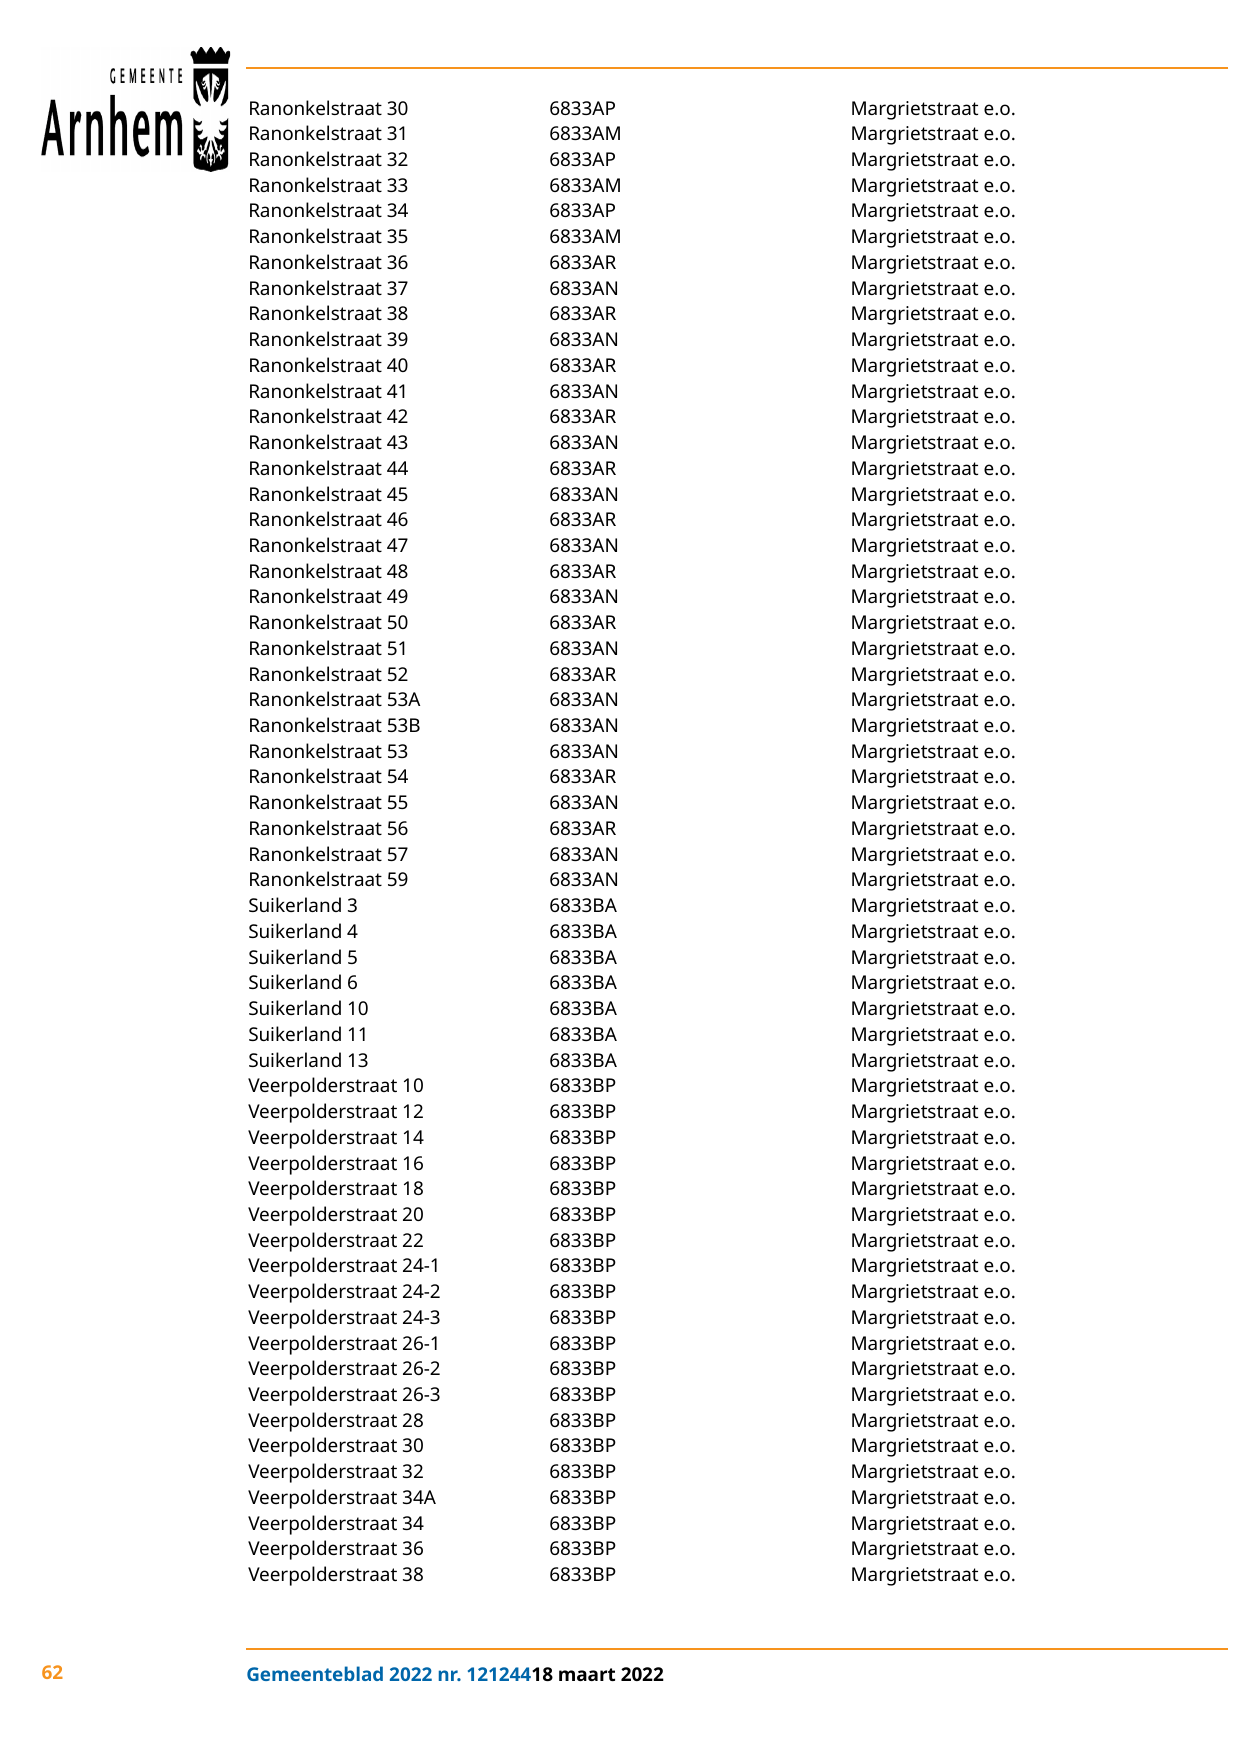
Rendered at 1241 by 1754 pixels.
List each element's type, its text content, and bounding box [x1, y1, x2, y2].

table_cell Veerpolderstraat 36 [248, 1536, 549, 1561]
table_cell 6833AR [549, 506, 850, 532]
table_cell Margrietstraat e.o. [850, 893, 1152, 918]
table_cell Ranonkelstraat 56 [248, 815, 549, 841]
table_cell Margrietstraat e.o. [850, 944, 1152, 969]
table_cell 6833BP [549, 1124, 850, 1150]
table_cell Margrietstraat e.o. [850, 1253, 1152, 1278]
table_cell Margrietstraat e.o. [850, 790, 1152, 815]
table_cell Ranonkelstraat 55 [248, 790, 549, 815]
table_cell Margrietstraat e.o. [850, 1356, 1152, 1381]
table_cell Suikerland 10 [248, 995, 549, 1021]
table_cell Margrietstraat e.o. [850, 815, 1152, 841]
table_cell 6833BP [549, 1484, 850, 1510]
table_cell 6833AN [549, 687, 850, 712]
table_cell 6833AM [549, 121, 850, 146]
table_cell 6833AR [549, 764, 850, 789]
table_cell Veerpolderstraat 32 [248, 1459, 549, 1484]
table_cell Margrietstraat e.o. [850, 404, 1152, 429]
table_cell Ranonkelstraat 37 [248, 275, 549, 301]
table_cell Margrietstraat e.o. [850, 841, 1152, 867]
table_cell 6833BA [549, 893, 850, 918]
table_cell 6833BA [549, 995, 850, 1021]
table_cell Margrietstraat e.o. [850, 224, 1152, 249]
table_cell 6833BP [549, 1510, 850, 1536]
table_cell 6833AN [549, 481, 850, 506]
table_cell Margrietstraat e.o. [850, 146, 1152, 172]
table_cell 6833BP [549, 1459, 850, 1484]
table_cell 6833AR [549, 249, 850, 275]
table_cell Ranonkelstraat 49 [248, 584, 549, 609]
table_cell Veerpolderstraat 34 [248, 1510, 549, 1536]
table_cell 6833BA [549, 944, 850, 969]
table_cell Ranonkelstraat 48 [248, 558, 549, 584]
table_cell Margrietstraat e.o. [850, 1124, 1152, 1150]
table_cell Margrietstraat e.o. [850, 1047, 1152, 1072]
table_cell 6833AN [549, 378, 850, 403]
table_cell Ranonkelstraat 46 [248, 506, 549, 532]
table_cell Ranonkelstraat 45 [248, 481, 549, 506]
table_cell 6833AR [549, 301, 850, 326]
table_cell 6833AP [549, 95, 850, 121]
table_cell Suikerland 6 [248, 970, 549, 995]
table_cell Margrietstraat e.o. [850, 918, 1152, 944]
table_cell Veerpolderstraat 24-2 [248, 1278, 549, 1304]
table_cell 6833AR [549, 661, 850, 687]
table_cell Margrietstraat e.o. [850, 532, 1152, 558]
table_cell 6833AN [549, 738, 850, 764]
table_cell 6833BP [549, 1253, 850, 1278]
table_cell Margrietstraat e.o. [850, 1510, 1152, 1536]
table_cell Veerpolderstraat 22 [248, 1227, 549, 1253]
table_cell Ranonkelstraat 32 [248, 146, 549, 172]
table_cell Margrietstraat e.o. [850, 1561, 1152, 1587]
table_cell Veerpolderstraat 30 [248, 1433, 549, 1458]
table_cell Veerpolderstraat 20 [248, 1201, 549, 1227]
table_cell Ranonkelstraat 53B [248, 712, 549, 738]
table_cell 6833AR [549, 352, 850, 378]
table_cell 6833AN [549, 532, 850, 558]
table_cell Margrietstraat e.o. [850, 1536, 1152, 1561]
table_cell Margrietstraat e.o. [850, 867, 1152, 892]
table_cell 6833BA [549, 970, 850, 995]
table_cell Ranonkelstraat 51 [248, 635, 549, 661]
table_cell Veerpolderstraat 34A [248, 1484, 549, 1510]
table_cell Ranonkelstraat 38 [248, 301, 549, 326]
table_cell Margrietstraat e.o. [850, 1407, 1152, 1433]
table_cell 6833BA [549, 1021, 850, 1047]
table_cell 6833BA [549, 918, 850, 944]
table_cell 6833AN [549, 867, 850, 892]
table_cell Ranonkelstraat 39 [248, 326, 549, 352]
table_cell Margrietstraat e.o. [850, 1150, 1152, 1175]
table_cell 6833BP [549, 1098, 850, 1124]
table_cell Veerpolderstraat 26-3 [248, 1381, 549, 1407]
table_cell Margrietstraat e.o. [850, 1278, 1152, 1304]
table_cell Suikerland 5 [248, 944, 549, 969]
table_cell 6833AN [549, 326, 850, 352]
table_cell Ranonkelstraat 31 [248, 121, 549, 146]
table_cell Ranonkelstraat 42 [248, 404, 549, 429]
table_cell Margrietstraat e.o. [850, 172, 1152, 198]
table_cell 6833BP [549, 1073, 850, 1098]
table_cell Margrietstraat e.o. [850, 1433, 1152, 1458]
table_cell Margrietstraat e.o. [850, 1304, 1152, 1330]
table_cell Margrietstraat e.o. [850, 764, 1152, 789]
table_cell 6833BP [549, 1536, 850, 1561]
table_cell Ranonkelstraat 50 [248, 609, 549, 635]
table_cell Margrietstraat e.o. [850, 378, 1152, 403]
table_cell Margrietstraat e.o. [850, 712, 1152, 738]
table_cell 6833BP [549, 1278, 850, 1304]
table_cell 6833BP [549, 1433, 850, 1458]
table_cell Veerpolderstraat 12 [248, 1098, 549, 1124]
table_cell 6833BP [549, 1304, 850, 1330]
table_cell 6833AR [549, 815, 850, 841]
table_cell 6833BP [549, 1381, 850, 1407]
table_cell Veerpolderstraat 16 [248, 1150, 549, 1175]
table_cell 6833AP [549, 198, 850, 223]
table_cell 6833AN [549, 429, 850, 455]
table_cell Margrietstraat e.o. [850, 1227, 1152, 1253]
table_cell Margrietstraat e.o. [850, 970, 1152, 995]
table_cell Margrietstraat e.o. [850, 1330, 1152, 1356]
table_cell Ranonkelstraat 52 [248, 661, 549, 687]
table_cell Margrietstraat e.o. [850, 1175, 1152, 1201]
table_cell 6833AR [549, 455, 850, 481]
table_cell Margrietstraat e.o. [850, 1381, 1152, 1407]
table_cell 6833AN [549, 712, 850, 738]
table_cell Margrietstraat e.o. [850, 326, 1152, 352]
table_cell Margrietstraat e.o. [850, 1073, 1152, 1098]
table_cell Ranonkelstraat 33 [248, 172, 549, 198]
table_cell 6833BP [549, 1407, 850, 1433]
table_cell Margrietstraat e.o. [850, 301, 1152, 326]
table_cell Margrietstraat e.o. [850, 635, 1152, 661]
table_cell Margrietstraat e.o. [850, 352, 1152, 378]
table_cell Veerpolderstraat 26-2 [248, 1356, 549, 1381]
table_cell 6833BP [549, 1227, 850, 1253]
table_cell Veerpolderstraat 38 [248, 1561, 549, 1587]
table_cell Margrietstraat e.o. [850, 95, 1152, 121]
table_cell Ranonkelstraat 35 [248, 224, 549, 249]
table_cell 6833AN [549, 841, 850, 867]
table_cell Margrietstraat e.o. [850, 481, 1152, 506]
table_cell Margrietstraat e.o. [850, 1098, 1152, 1124]
table_cell Veerpolderstraat 28 [248, 1407, 549, 1433]
table_cell Ranonkelstraat 36 [248, 249, 549, 275]
table_cell Margrietstraat e.o. [850, 661, 1152, 687]
table_cell Margrietstraat e.o. [850, 995, 1152, 1021]
table_cell Suikerland 13 [248, 1047, 549, 1072]
table_cell 6833AN [549, 635, 850, 661]
table_cell Ranonkelstraat 34 [248, 198, 549, 223]
table_cell Margrietstraat e.o. [850, 198, 1152, 223]
table_cell Margrietstraat e.o. [850, 275, 1152, 301]
table_cell 6833AN [549, 790, 850, 815]
table_cell Veerpolderstraat 24-3 [248, 1304, 549, 1330]
table_cell Veerpolderstraat 10 [248, 1073, 549, 1098]
table_cell Margrietstraat e.o. [850, 1459, 1152, 1484]
table_cell 6833AN [549, 275, 850, 301]
table_cell Suikerland 11 [248, 1021, 549, 1047]
table_cell Margrietstraat e.o. [850, 455, 1152, 481]
table_cell Margrietstraat e.o. [850, 429, 1152, 455]
table_cell 6833AN [549, 584, 850, 609]
table_cell Suikerland 3 [248, 893, 549, 918]
table_cell Ranonkelstraat 41 [248, 378, 549, 403]
table_cell 6833BP [549, 1561, 850, 1587]
table_cell Suikerland 4 [248, 918, 549, 944]
table_cell 6833BP [549, 1356, 850, 1381]
table_cell Margrietstraat e.o. [850, 584, 1152, 609]
table_cell Veerpolderstraat 24-1 [248, 1253, 549, 1278]
table_cell Veerpolderstraat 18 [248, 1175, 549, 1201]
table_cell Margrietstraat e.o. [850, 1201, 1152, 1227]
table_cell Ranonkelstraat 59 [248, 867, 549, 892]
table_cell Ranonkelstraat 40 [248, 352, 549, 378]
table_cell Margrietstraat e.o. [850, 738, 1152, 764]
table_cell Margrietstraat e.o. [850, 609, 1152, 635]
table_cell Margrietstraat e.o. [850, 506, 1152, 532]
table_cell Veerpolderstraat 14 [248, 1124, 549, 1150]
table_cell 6833AP [549, 146, 850, 172]
table_cell 6833BP [549, 1201, 850, 1227]
table_cell Ranonkelstraat 47 [248, 532, 549, 558]
table_cell Ranonkelstraat 44 [248, 455, 549, 481]
table_cell Margrietstraat e.o. [850, 558, 1152, 584]
table_cell 6833AR [549, 404, 850, 429]
table_cell Ranonkelstraat 53 [248, 738, 549, 764]
table_cell Margrietstraat e.o. [850, 687, 1152, 712]
table_cell 6833AR [549, 558, 850, 584]
table_cell Margrietstraat e.o. [850, 121, 1152, 146]
picture [41, 47, 231, 172]
table_cell Veerpolderstraat 26-1 [248, 1330, 549, 1356]
table_cell Margrietstraat e.o. [850, 249, 1152, 275]
table_cell 6833BP [549, 1150, 850, 1175]
table_cell Ranonkelstraat 57 [248, 841, 549, 867]
table_cell Ranonkelstraat 43 [248, 429, 549, 455]
table_cell 6833BP [549, 1330, 850, 1356]
table_cell 6833AR [549, 609, 850, 635]
table_cell Ranonkelstraat 30 [248, 95, 549, 121]
table_cell 6833BP [549, 1175, 850, 1201]
table_cell 6833BA [549, 1047, 850, 1072]
table_cell 6833AM [549, 172, 850, 198]
table_cell Margrietstraat e.o. [850, 1484, 1152, 1510]
table_cell 6833AM [549, 224, 850, 249]
table_cell Ranonkelstraat 54 [248, 764, 549, 789]
table_cell Ranonkelstraat 53A [248, 687, 549, 712]
table_cell Margrietstraat e.o. [850, 1021, 1152, 1047]
